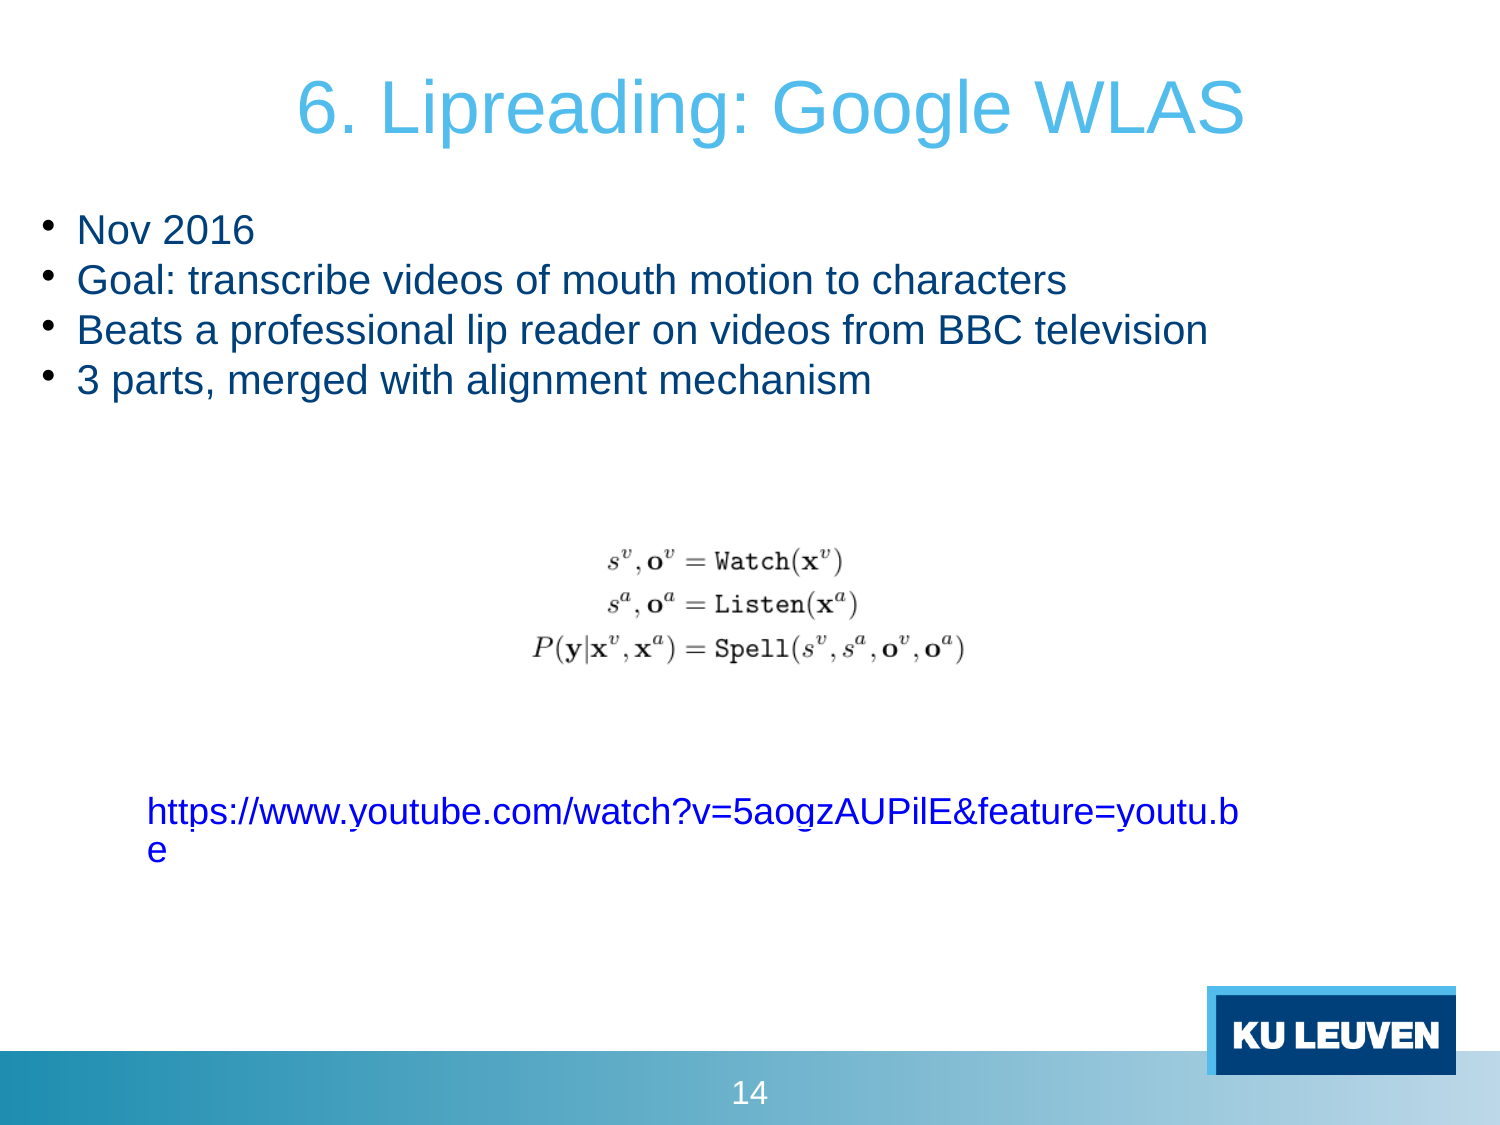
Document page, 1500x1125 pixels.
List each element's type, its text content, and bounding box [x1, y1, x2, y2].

text_box Nov 2016 Goal: transcribe videos of mouth motion to characters Beats a professional lip reader on videos from BBC television 3 parts, merged with alignment mechanism [41, 158, 1483, 945]
picture [1207, 986, 1456, 1051]
text_box https://www.youtube.com/watch?v=5aogzAUPilE&feature=youtu.be [132, 780, 1275, 837]
text_box 6. Lipreading: Google WLAS [88, 29, 1456, 158]
picture [500, 524, 990, 681]
text_box [0, 1051, 1500, 1125]
